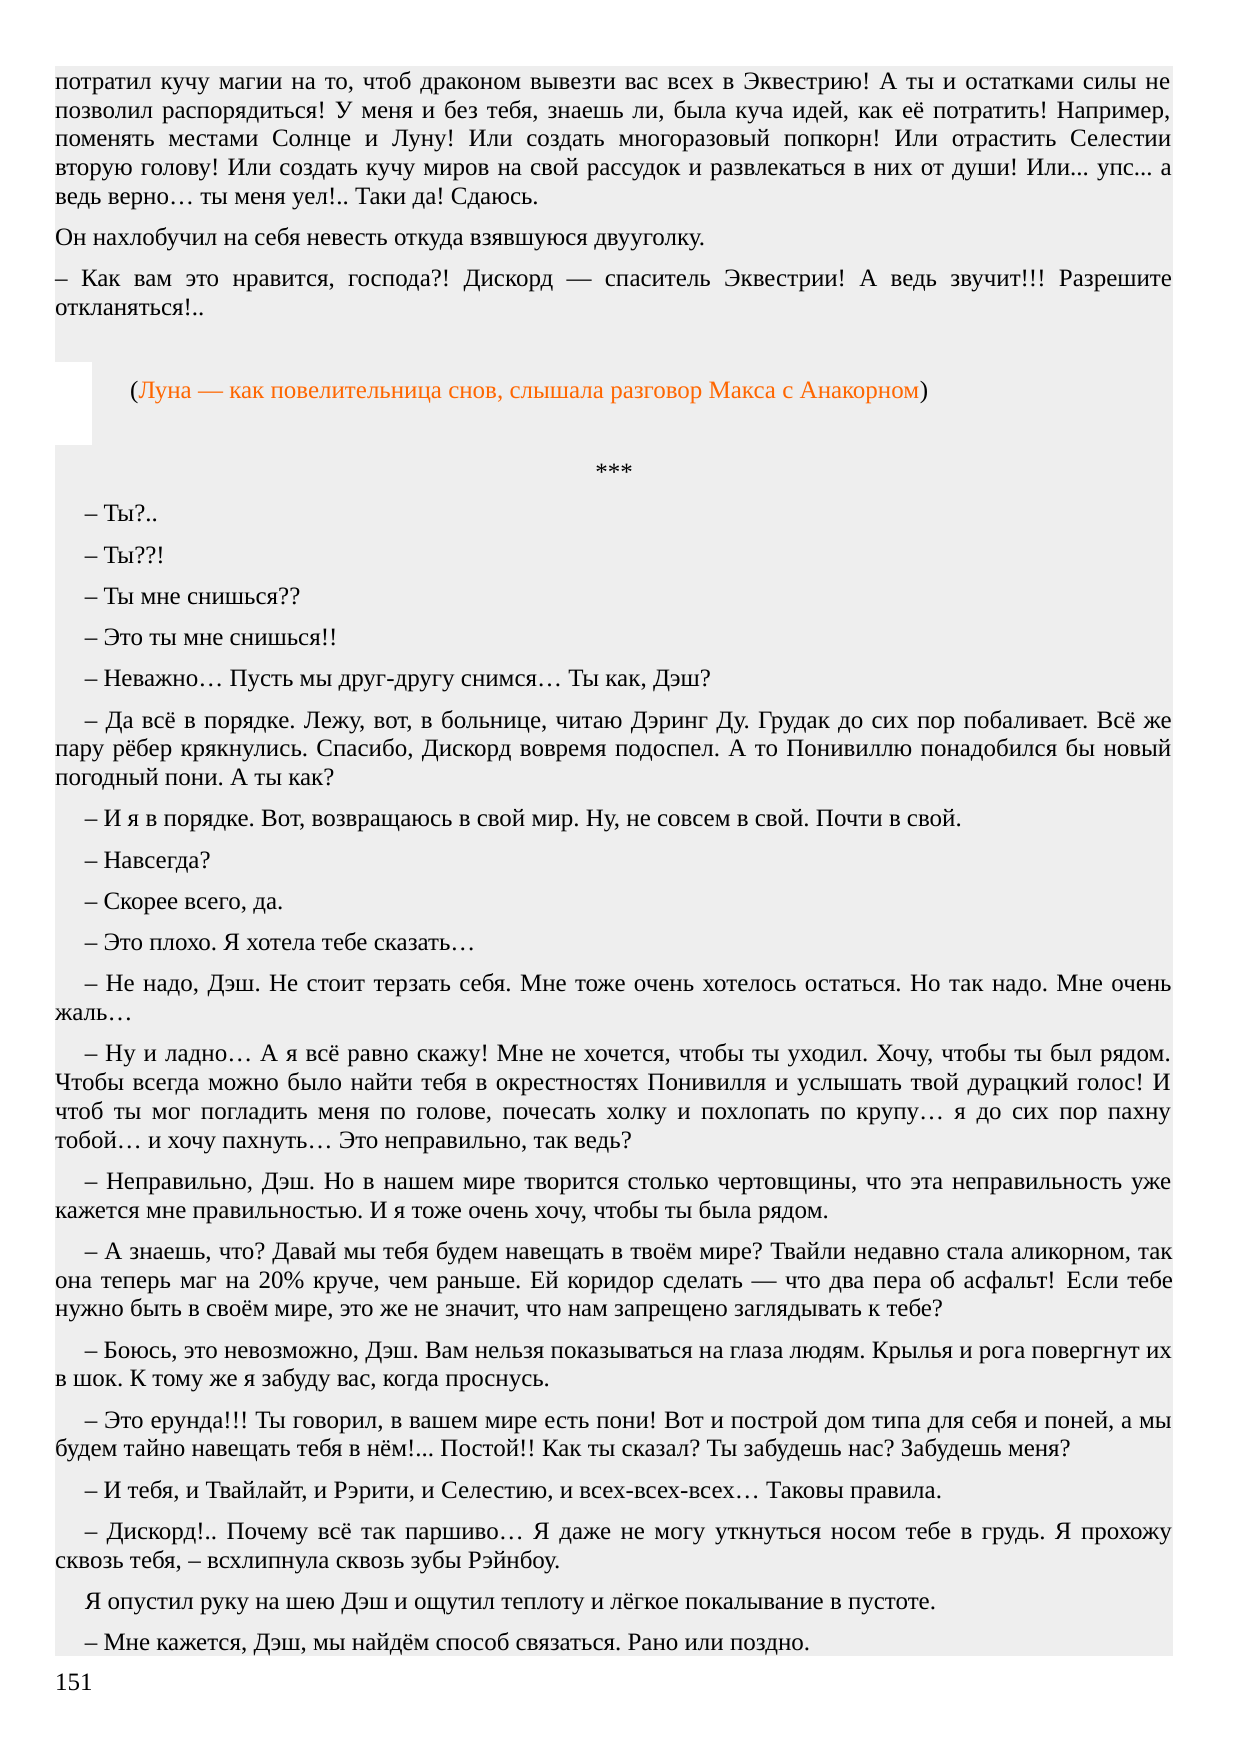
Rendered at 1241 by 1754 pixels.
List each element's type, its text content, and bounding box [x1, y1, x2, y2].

text – Неважно… Пусть мы друг-другу снимся… Ты как, Дэш? [55, 663, 1173, 692]
text – Не надо, Дэш. Не стоит терзать себя. Мне тоже очень хотелось остаться. Но так надо. Мне очень жаль… [55, 968, 1173, 1026]
text – А знаешь, что? Давай мы тебя будем навещать в твоём мире? Твайли недавно стала аликорном, так она теперь маг на 20% круче, чем раньше. Ей коридор сделать — что два пера об асфальт! Если тебе нужно быть в своём мире, это же не значит, что нам запрещено заглядывать к тебе? [55, 1236, 1173, 1322]
text – Это ерунда!!! Ты говорил, в вашем мире есть пони! Вот и построй дом типа для себя и поней, а мы будем тайно навещать тебя в нём!... Постой!! Как ты сказал? Ты забудешь нас? Забудешь меня? [55, 1405, 1173, 1462]
text – Ну и ладно… А я всё равно скажу! Мне не хочется, чтобы ты уходил. Хочу, чтобы ты был рядом. Чтобы всегда можно было найти тебя в окрестностях Понивилля и услышать твой дурацкий голос! И чтоб ты мог погладить меня по голове, почесать холку и похлопать по крупу… я до сих пор пахну тобой… и хочу пахнуть… Это неправильно, так ведь? [55, 1038, 1173, 1153]
text – Это плохо. Я хотела тебе сказать… [55, 927, 1173, 956]
text – Неправильно, Дэш. Но в нашем мире творится столько чертовщины, что эта неправильность уже кажется мне правильностью. И я тоже очень хочу, чтобы ты была рядом. [55, 1166, 1173, 1223]
text – И я в порядке. Вот, возвращаюсь в свой мир. Ну, не совсем в свой. Почти в свой. [55, 803, 1173, 832]
text – Это ты мне снишься!! [55, 622, 1173, 651]
text Он нахлобучил на себя невесть откуда взявшуюся двууголку. [55, 222, 1173, 251]
text – Боюсь, это невозможно, Дэш. Вам нельзя показываться на глаза людям. Крылья и рога повергнут их в шок. К тому же я забуду вас, когда проснусь. [55, 1335, 1173, 1392]
text – Ты мне снишься?? [55, 581, 1173, 610]
text – Да всё в порядке. Лежу, вот, в больнице, читаю Дэринг Ду. Грудак до сих пор побаливает. Всё же пару рёбер крякнулись. Спасибо, Дискорд вовремя подоспел. А то Понивиллю понадобился бы новый погодный пони. А ты как? [55, 705, 1173, 791]
text – Мне кажется, Дэш, мы найдём способ связаться. Рано или поздно. [55, 1627, 1173, 1656]
text – Ты?.. [55, 498, 1173, 527]
text *** [55, 457, 1173, 486]
text – И тебя, и Твайлайт, и Рэрити, и Селестию, и всех-всех-всех… Таковы правила. [55, 1475, 1173, 1503]
text Я опустил руку на шею Дэш и ощутил теплоту и лёгкое покалывание в пустоте. [55, 1586, 1173, 1615]
text – Навсегда? [55, 845, 1173, 873]
text потратил кучу магии на то, чтоб драконом вывезти вас всех в Эквестрию! А ты и остатками силы не позволил распорядиться! У меня и без тебя, знаешь ли, была куча идей, как её потратить! Например, поменять местами Солнце и Луну! Или создать многоразовый попкорн! Или отрастить Селестии вторую голову! Или создать кучу миров на свой рассудок и развлекаться в них от души! Или... упс... а ведь верно… ты меня уел!.. Таки да! Сдаюсь. [55, 66, 1173, 210]
list (Луна — как повелительница снов, слышала разговор Макса с Анакорном) [92, 375, 1173, 403]
text – Дискорд!.. Почему всё так паршиво… Я даже не могу уткнуться носом тебе в грудь. Я прохожу сквозь тебя, – всхлипнула сквозь зубы Рэйнбоу. [55, 1516, 1173, 1573]
text – Ты??! [55, 540, 1173, 568]
text – Скорее всего, да. [55, 886, 1173, 915]
text – Как вам это нравится, господа?! Дискорд — спаситель Эквестрии! А ведь звучит!!! Разрешите откланяться!.. [55, 263, 1173, 321]
